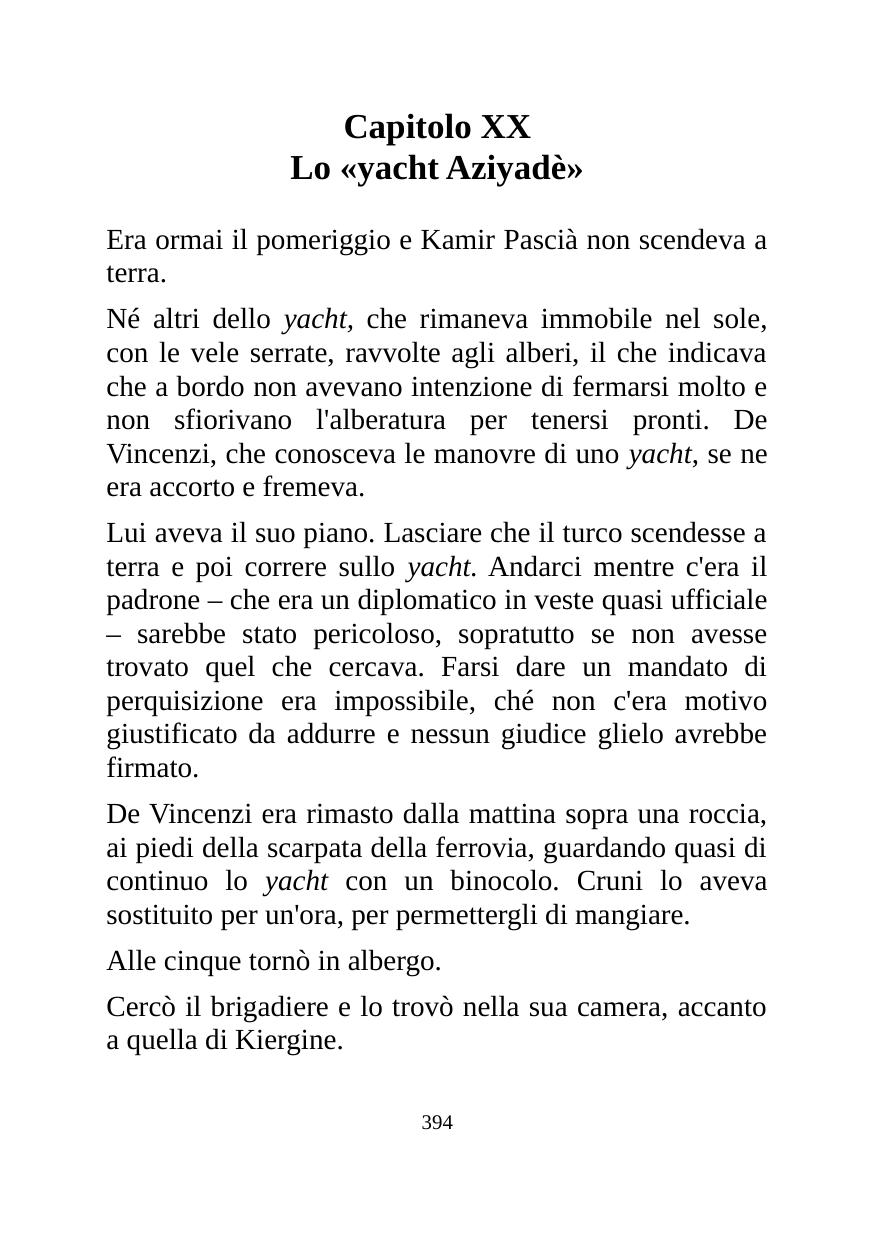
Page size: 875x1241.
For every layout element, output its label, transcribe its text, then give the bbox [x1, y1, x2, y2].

text Alle cinque tornò in albergo. [106, 943, 768, 976]
subtitle Capitolo XX Lo «yacht Aziyadè» [106, 106, 768, 187]
text De Vincenzi era rimasto dalla mattina sopra una roccia, ai piedi della scarpata della ferrovia, guardando quasi di continuo lo yacht con un binocolo. Cruni lo aveva sostituito per un'ora, per permettergli di mangiare. [106, 796, 768, 930]
text Era ormai il pomeriggio e Kamir Pascià non scendeva a terra. [106, 222, 768, 289]
text Lui aveva il suo piano. Lasciare che il turco scendesse a terra e poi correre sullo yacht. Andarci mentre c'era il padrone – che era un diplomatico in veste quasi ufficiale – sarebbe stato pericoloso, sopratutto se non avesse trovato quel che cercava. Farsi dare un mandato di perquisizione era impossibile, ché non c'era motivo giustificato da addurre e nessun giudice glielo avrebbe firmato. [106, 515, 768, 784]
text Né altri dello yacht, che rimaneva immobile nel sole, con le vele serrate, ravvolte agli alberi, il che indicava che a bordo non avevano intenzione di fermarsi molto e non sfiorivano l'alberatura per tenersi pronti. De Vincenzi, che conosceva le manovre di uno yacht, se ne era accorto e fremeva. [106, 302, 768, 503]
text Cercò il brigadiere e lo trovò nella sua camera, accanto a quella di Kiergine. [106, 989, 768, 1056]
